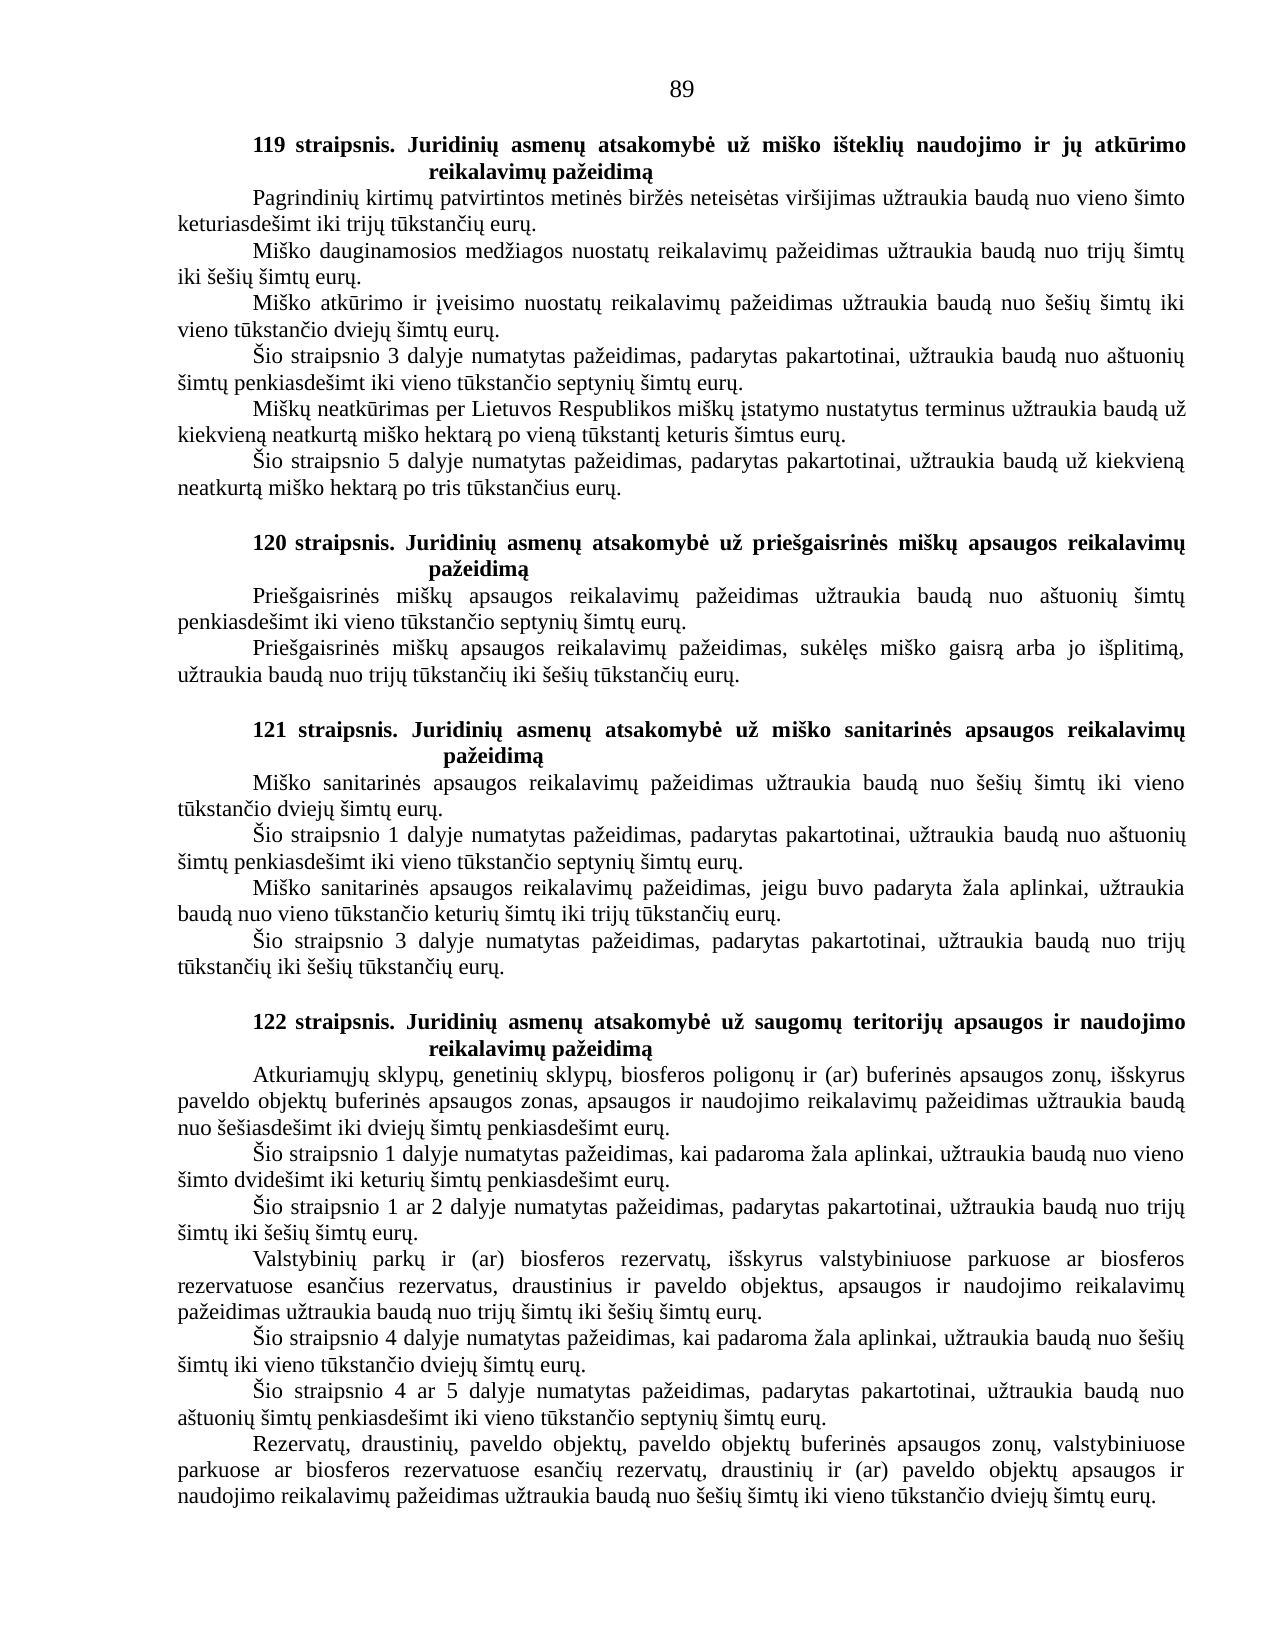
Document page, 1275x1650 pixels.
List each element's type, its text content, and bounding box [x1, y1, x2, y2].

text Atkuriamųjų sklypų, genetinių sklypų, biosferos poligonų ir (ar) buferinės apsaugos zonų, išskyrus paveldo objektų buferinės apsaugos zonas, apsaugos ir naudojimo reikalavimų pažeidimas užtraukia baudą nuo šešiasdešimt iki dviejų šimtų penkiasdešimt eurų. [177, 1061, 1186, 1140]
text Pagrindinių kirtimų patvirtintos metinės biržės neteisėtas viršijimas užtraukia baudą nuo vieno šimto keturiasdešimt iki trijų tūkstančių eurų. [177, 184, 1186, 237]
text Miško atkūrimo ir įveisimo nuostatų reikalavimų pažeidimas užtraukia baudą nuo šešių šimtų iki vieno tūkstančio dviejų šimtų eurų. [177, 289, 1186, 342]
text Miško dauginamosios medžiagos nuostatų reikalavimų pažeidimas užtraukia baudą nuo trijų šimtų iki šešių šimtų eurų. [177, 237, 1186, 289]
text 120 straipsnis. Juridinių asmenų atsakomybė už priešgaisrinės miškų apsaugos reikalavimų pažeidimą [252, 529, 1186, 582]
text Šio straipsnio 4 dalyje numatytas pažeidimas, kai padaroma žala aplinkai, užtraukia baudą nuo šešių šimtų iki vieno tūkstančio dviejų šimtų eurų. [177, 1324, 1186, 1377]
text Šio straipsnio 5 dalyje numatytas pažeidimas, padarytas pakartotinai, užtraukia baudą už kiekvieną neatkurtą miško hektarą po tris tūkstančius eurų. [177, 448, 1186, 500]
text Šio straipsnio 1 dalyje numatytas pažeidimas, padarytas pakartotinai, užtraukia baudą nuo aštuonių šimtų penkiasdešimt iki vieno tūkstančio septynių šimtų eurų. [177, 821, 1186, 874]
text Šio straipsnio 1 ar 2 dalyje numatytas pažeidimas, padarytas pakartotinai, užtraukia baudą nuo trijų šimtų iki šešių šimtų eurų. [177, 1193, 1186, 1245]
text 122 straipsnis. Juridinių asmenų atsakomybė už saugomų teritorijų apsaugos ir naudojimo reikalavimų pažeidimą [252, 1008, 1186, 1061]
text Miško sanitarinės apsaugos reikalavimų pažeidimas užtraukia baudą nuo šešių šimtų iki vieno tūkstančio dviejų šimtų eurų. [177, 769, 1186, 821]
text Priešgaisrinės miškų apsaugos reikalavimų pažeidimas užtraukia baudą nuo aštuonių šimtų penkiasdešimt iki vieno tūkstančio septynių šimtų eurų. [177, 582, 1186, 634]
text Rezervatų, draustinių, paveldo objektų, paveldo objektų buferinės apsaugos zonų, valstybiniuose parkuose ar biosferos rezervatuose esančių rezervatų, draustinių ir (ar) paveldo objektų apsaugos ir naudojimo reikalavimų pažeidimas užtraukia baudą nuo šešių šimtų iki vieno tūkstančio dviejų šimtų eurų. [177, 1430, 1186, 1509]
text Šio straipsnio 3 dalyje numatytas pažeidimas, padarytas pakartotinai, užtraukia baudą nuo trijų tūkstančių iki šešių tūkstančių eurų. [177, 927, 1186, 979]
text Miškų neatkūrimas per Lietuvos Respublikos miškų įstatymo nustatytus terminus užtraukia baudą už kiekvieną neatkurtą miško hektarą po vieną tūkstantį keturis šimtus eurų. [177, 395, 1186, 448]
text Šio straipsnio 3 dalyje numatytas pažeidimas, padarytas pakartotinai, užtraukia baudą nuo aštuonių šimtų penkiasdešimt iki vieno tūkstančio septynių šimtų eurų. [177, 342, 1186, 395]
text 121 straipsnis. Juridinių asmenų atsakomybė už miško sanitarinės apsaugos reikalavimų pažeidimą [252, 716, 1186, 769]
text 119 straipsnis. Juridinių asmenų atsakomybė už miško išteklių naudojimo ir jų atkūrimo reikalavimų pažeidimą [252, 131, 1186, 184]
text Priešgaisrinės miškų apsaugos reikalavimų pažeidimas, sukėlęs miško gaisrą arba jo išplitimą, užtraukia baudą nuo trijų tūkstančių iki šešių tūkstančių eurų. [177, 634, 1186, 687]
text Šio straipsnio 4 ar 5 dalyje numatytas pažeidimas, padarytas pakartotinai, užtraukia baudą nuo aštuonių šimtų penkiasdešimt iki vieno tūkstančio septynių šimtų eurų. [177, 1377, 1186, 1430]
text Šio straipsnio 1 dalyje numatytas pažeidimas, kai padaroma žala aplinkai, užtraukia baudą nuo vieno šimto dvidešimt iki keturių šimtų penkiasdešimt eurų. [177, 1140, 1186, 1193]
text Valstybinių parkų ir (ar) biosferos rezervatų, išskyrus valstybiniuose parkuose ar biosferos rezervatuose esančius rezervatus, draustinius ir paveldo objektus, apsaugos ir naudojimo reikalavimų pažeidimas užtraukia baudą nuo trijų šimtų iki šešių šimtų eurų. [177, 1245, 1186, 1324]
text Miško sanitarinės apsaugos reikalavimų pažeidimas, jeigu buvo padaryta žala aplinkai, užtraukia baudą nuo vieno tūkstančio keturių šimtų iki trijų tūkstančių eurų. [177, 874, 1186, 927]
